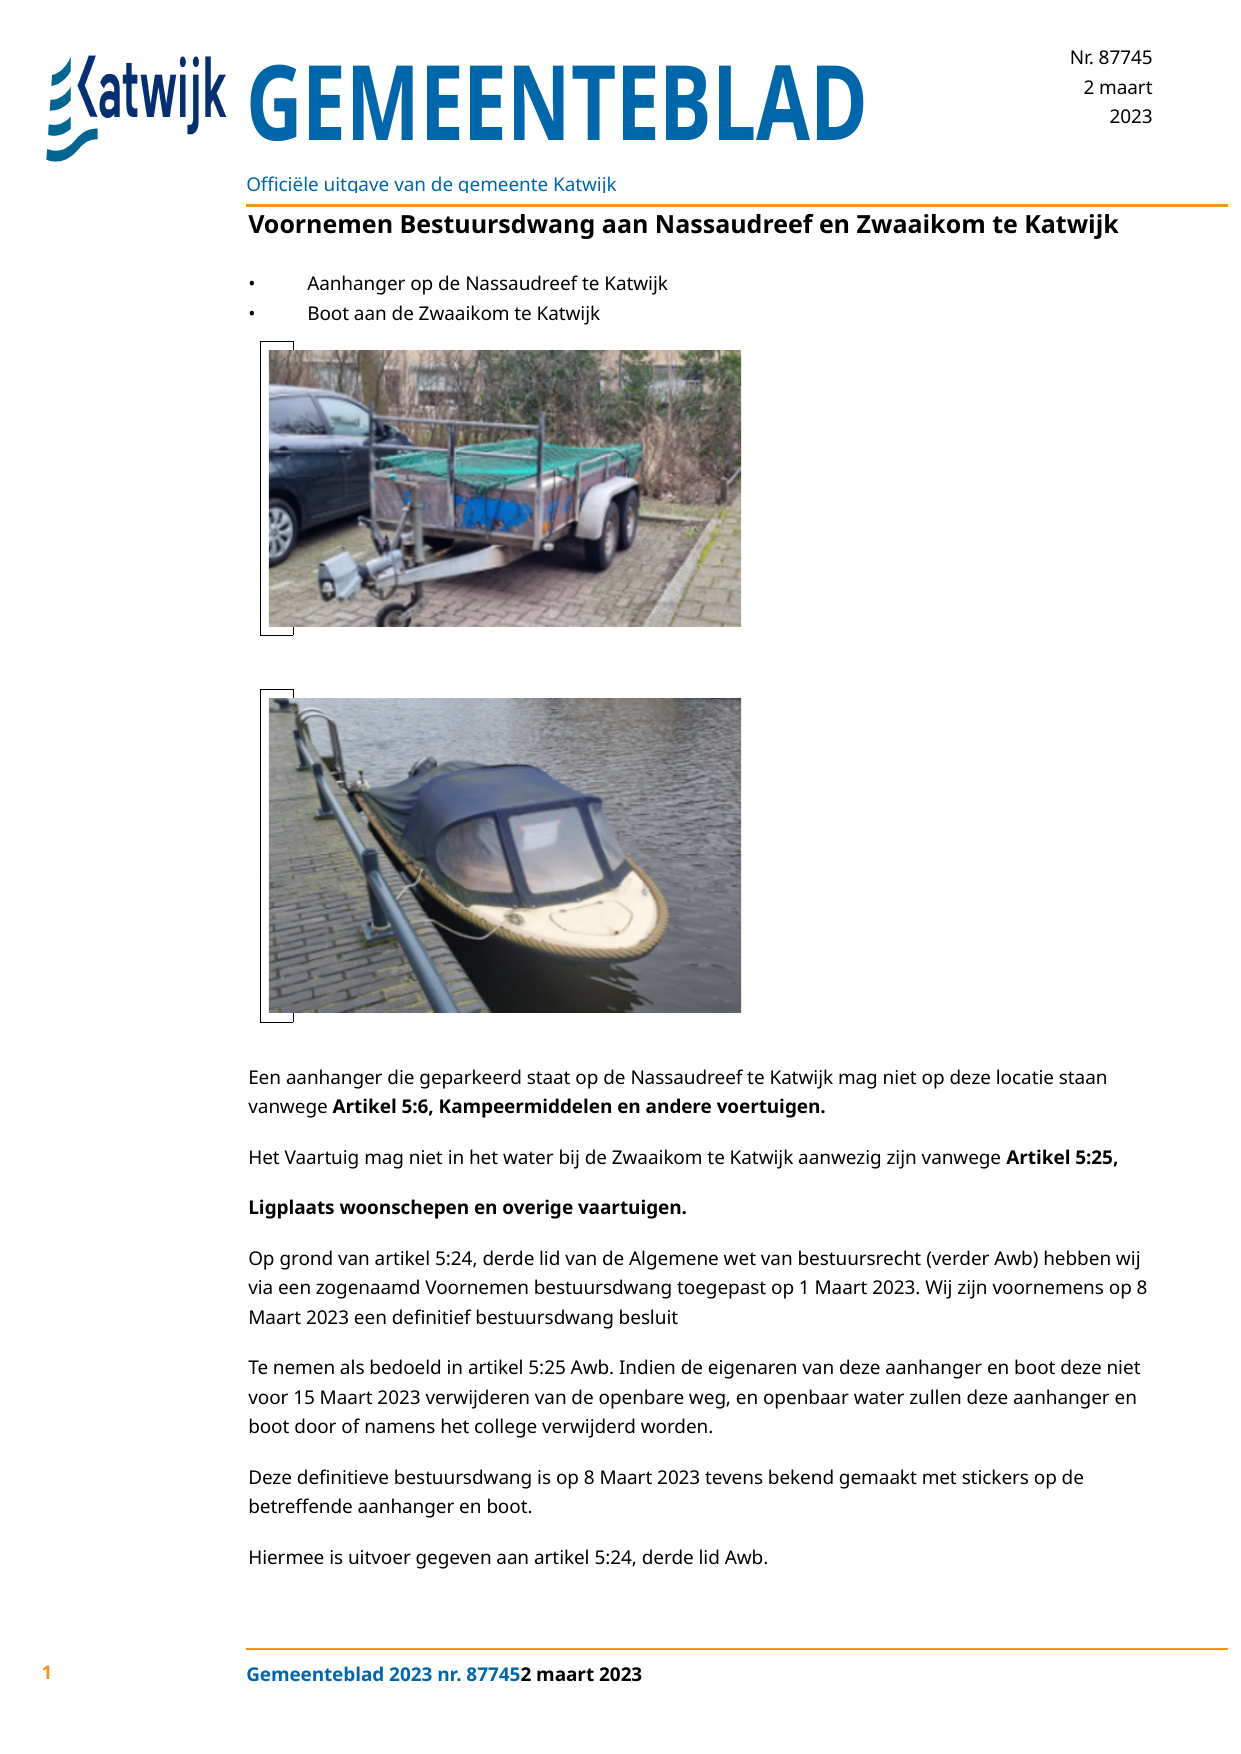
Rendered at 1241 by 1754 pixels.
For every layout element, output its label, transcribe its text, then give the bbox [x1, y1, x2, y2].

text Het Vaartuig mag niet in het water bij de Zwaaikom te Katwijk aanwezig zijn vanwege Artikel 5:25, [248, 1144, 1152, 1170]
list Boot aan de Zwaaikom te Katwijk [248, 300, 1152, 326]
text Te nemen als bedoeld in artikel 5:25 Awb. Indien de eigenaren van deze aanhanger en boot deze niet voor 15 Maart 2023 verwijderen van de openbare weg, en openbaar water zullen deze aanhanger en boot door of namens het college verwijderd worden. [248, 1354, 1152, 1439]
text Ligplaats woonschepen en overige vaartuigen. [248, 1194, 1152, 1220]
text Deze definitieve bestuursdwang is op 8 Maart 2023 tevens bekend gemaakt met stickers op de betreffende aanhanger en boot. [248, 1464, 1152, 1519]
text Voornemen Bestuursdwang aan Nassaudreef en Zwaaikom te Katwijk [248, 207, 1152, 241]
list Aanhanger op de Nassaudreef te Katwijk [248, 270, 1152, 296]
picture [41, 47, 231, 172]
text Hiermee is uitvoer gegeven aan artikel 5:24, derde lid Awb. [248, 1544, 1152, 1570]
text Op grond van artikel 5:24, derde lid van de Algemene wet van bestuursrecht (verder Awb) hebben wij via een zogenaamd Voornemen bestuursdwang toegepast op 1 Maart 2023. Wij zijn voornemens op 8 Maart 2023 een definitief bestuursdwang besluit [248, 1245, 1152, 1330]
picture [268, 698, 742, 1013]
text Een aanhanger die geparkeerd staat op de Nassaudreef te Katwijk mag niet op deze locatie staan vanwege Artikel 5:6, Kampeermiddelen en andere voertuigen. [248, 1064, 1152, 1119]
picture [268, 350, 742, 627]
